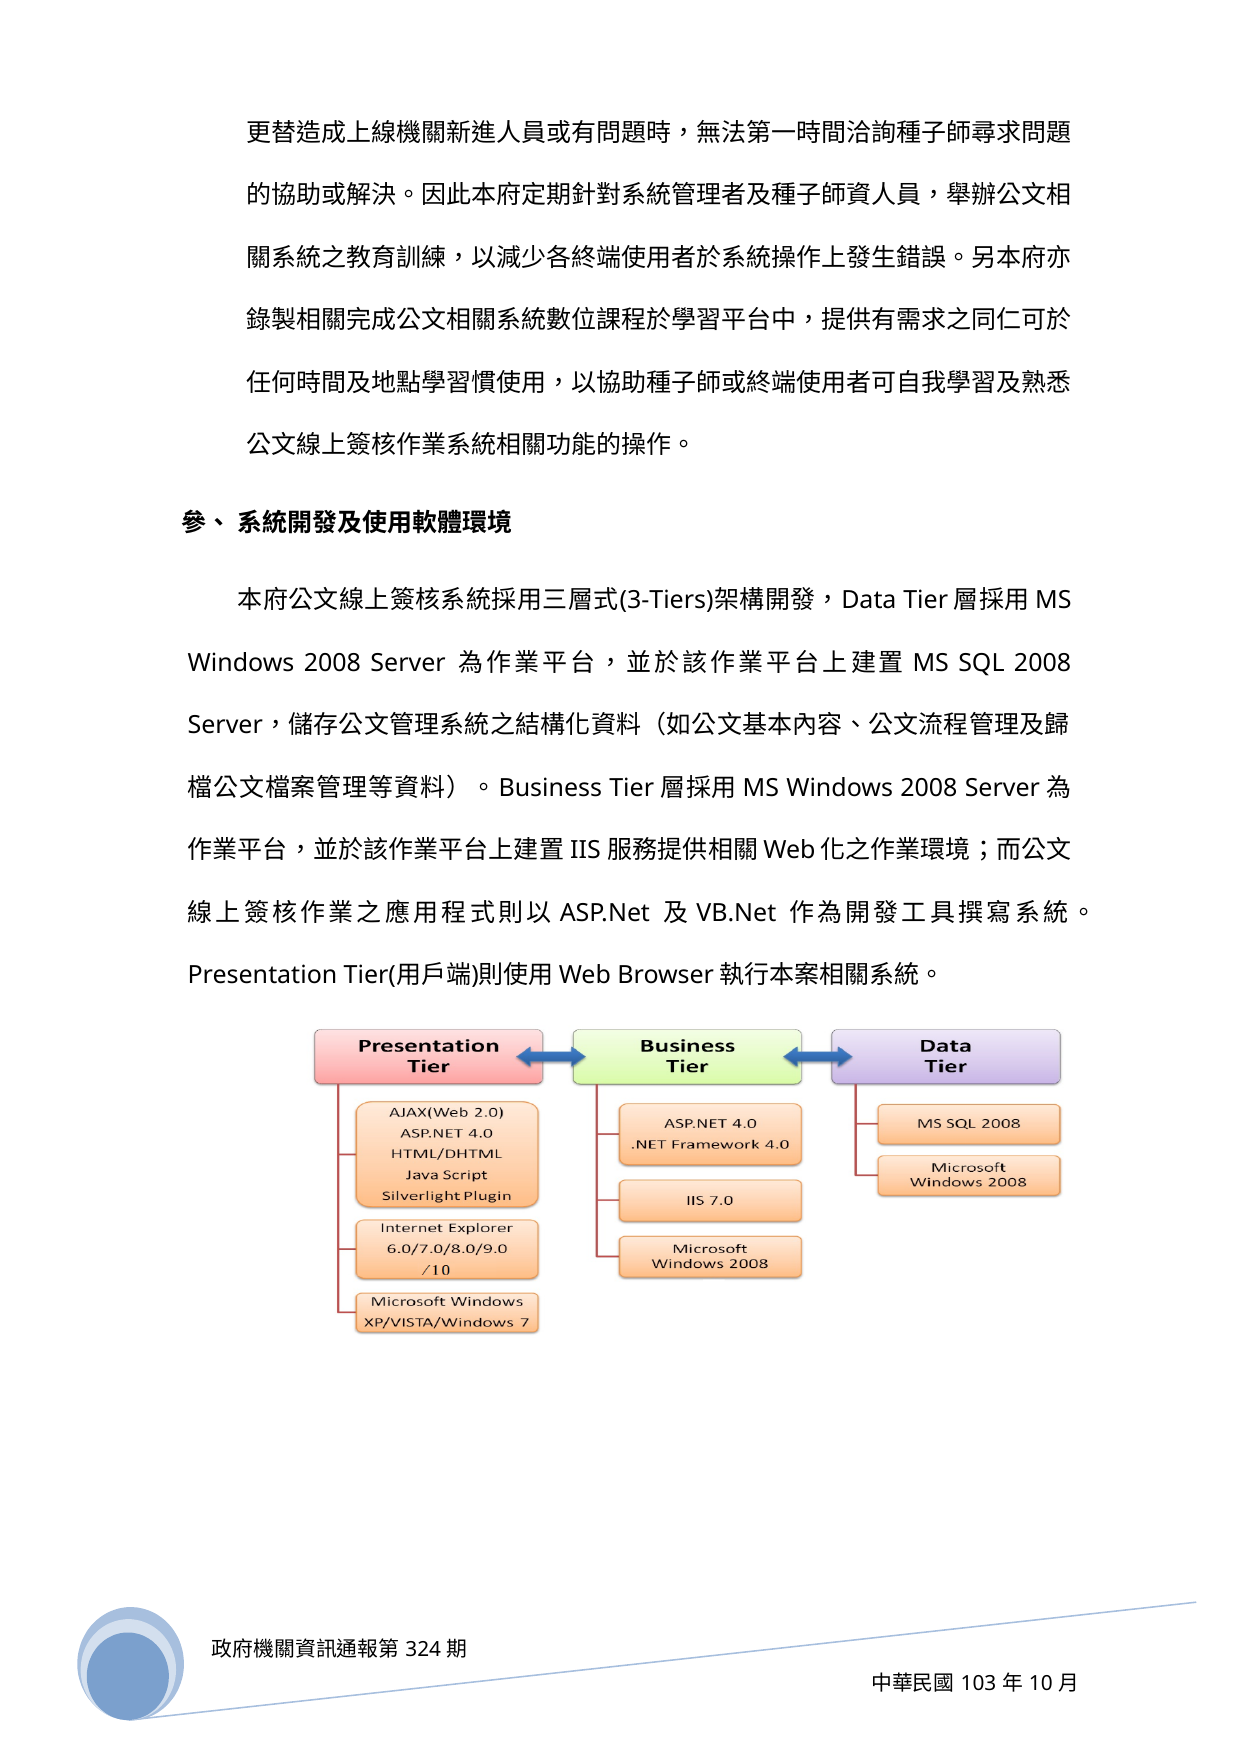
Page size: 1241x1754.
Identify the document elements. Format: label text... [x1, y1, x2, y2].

text 更替造成上線機關新進人員或有問題時，無法第一時間洽詢種子師尋求問題的協助或解決。因此本府定期針對系統管理者及種子師資人員，舉辦公文相關系統之教育訓練，以減少各終端使用者於系統操作上發生錯誤。另本府亦錄製相關完成公文相關系統數位課程於學習平台中，提供有需求之同仁可於任何時間及地點學習慣使用，以協助種子師或終端使用者可自我學習及熟悉公文線上簽核作業系統相關功能的操作。 [246, 89, 1071, 464]
text 本府公文線上簽核系統採用三層式(3-Tiers)架構開發，Data Tier層採用MS Windows 2008 Server 為作業平台，並於該作業平台上建置MS SQL 2008 Server，儲存公文管理系統之結構化資料（如公文基本內容、公文流程管理及歸檔公文檔案管理等資料）。Business Tier層採用MS Windows 2008 Server為作業平台，並於該作業平台上建置 IIS 服務提供相關Web化之作業環境；而公文線上簽核作業之應用程式則以ASP.Net 及VB.Net 作為開發工具撰寫系統。Presentation Tier(用戶端)則使用Web Browser執行本案相關系統。 [187, 556, 1071, 994]
list 系統開發及使用軟體環境 [182, 479, 1073, 541]
